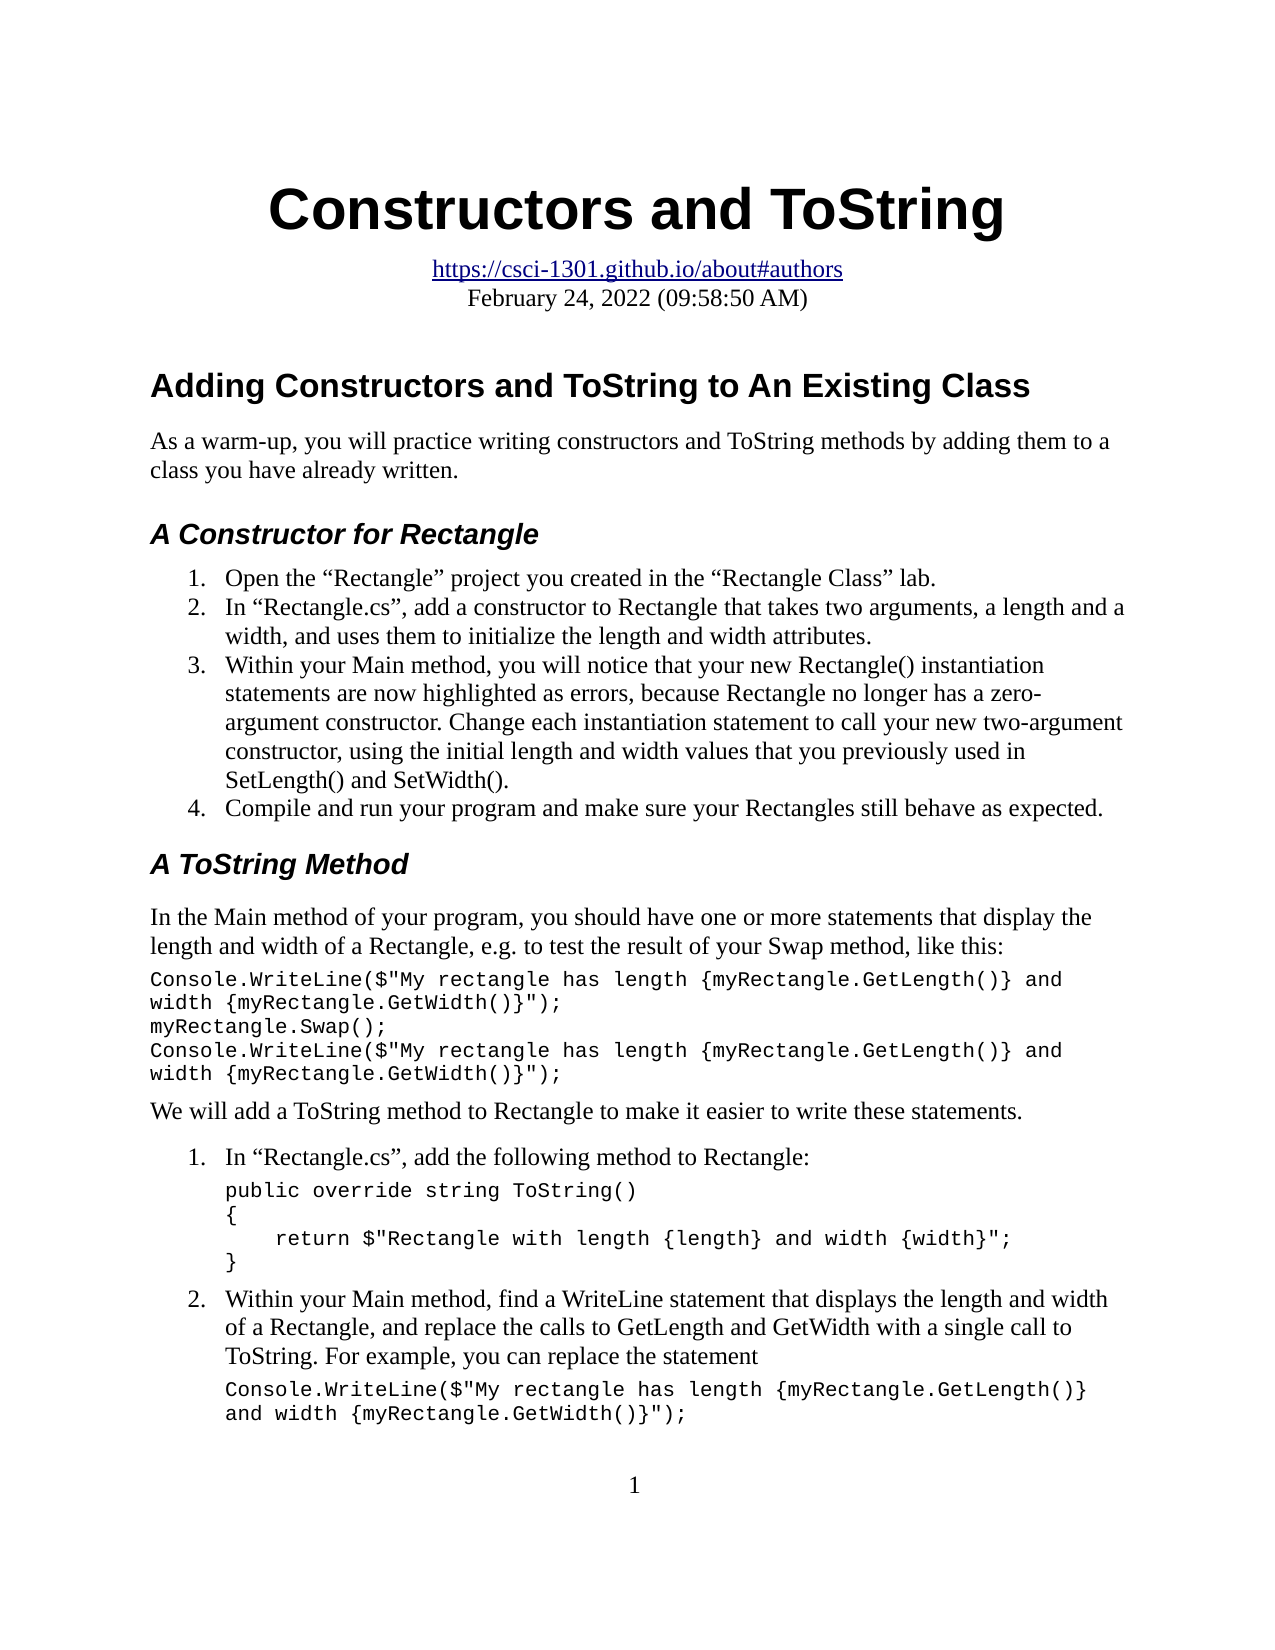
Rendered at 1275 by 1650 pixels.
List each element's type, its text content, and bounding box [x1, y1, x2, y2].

title Constructors and ToString [150, 175, 1125, 242]
list } [187, 1251, 1125, 1275]
subtitle A ToString Method [150, 847, 1125, 881]
text Console.WriteLine($"My rectangle has length {myRectangle.GetLength()} and width {myRectangle.GetWidth()}"); [150, 969, 1125, 1016]
list Compile and run your program and make sure your Rectangles still behave as expected. [187, 793, 1125, 822]
text In the Main method of your program, you should have one or more statements that display the length and width of a Rectangle, e.g. to test the result of your Swap method, like this: [150, 902, 1125, 960]
text As a warm-up, you will practice writing constructors and ToString methods by adding them to a class you have already written. [150, 426, 1125, 483]
text https://csci-1301.github.io/about#authors [150, 254, 1125, 283]
list Within your Main method, find a WriteLine statement that displays the length and width of a Rectangle, and replace the calls to GetLength and GetWidth with a single call to ToString. For example, you can replace the statement [187, 1284, 1125, 1370]
list { [187, 1204, 1125, 1227]
subtitle A Constructor for Rectangle [150, 517, 1125, 551]
list Within your Main method, you will notice that your new Rectangle() instantiation statements are now highlighted as errors, because Rectangle no longer has a zero-argument constructor. Change each instantiation statement to call your new two-argument constructor, using the initial length and width values that you previously used in SetLength() and SetWidth(). [187, 650, 1125, 793]
text Console.WriteLine($"My rectangle has length {myRectangle.GetLength()} and width {myRectangle.GetWidth()}"); [150, 1039, 1125, 1087]
text February 24, 2022 (09:58:50 AM) [150, 283, 1125, 312]
list Console.WriteLine($"My rectangle has length {myRectangle.GetLength()} and width {myRectangle.GetWidth()}"); [187, 1379, 1125, 1426]
list return $"Rectangle with length {length} and width {width}"; [187, 1227, 1125, 1251]
text We will add a ToString method to Rectangle to make it easier to write these statements. [150, 1096, 1125, 1124]
text myRectangle.Swap(); [150, 1016, 1125, 1039]
list public override string ToString() [187, 1180, 1125, 1204]
list In “Rectangle.cs”, add the following method to Rectangle: [187, 1142, 1125, 1171]
list Open the “Rectangle” project you created in the “Rectangle Class” lab. [187, 563, 1125, 592]
subtitle Adding Constructors and ToString to An Existing Class [150, 366, 1125, 404]
list In “Rectangle.cs”, add a constructor to Rectangle that takes two arguments, a length and a width, and uses them to initialize the length and width attributes. [187, 592, 1125, 650]
